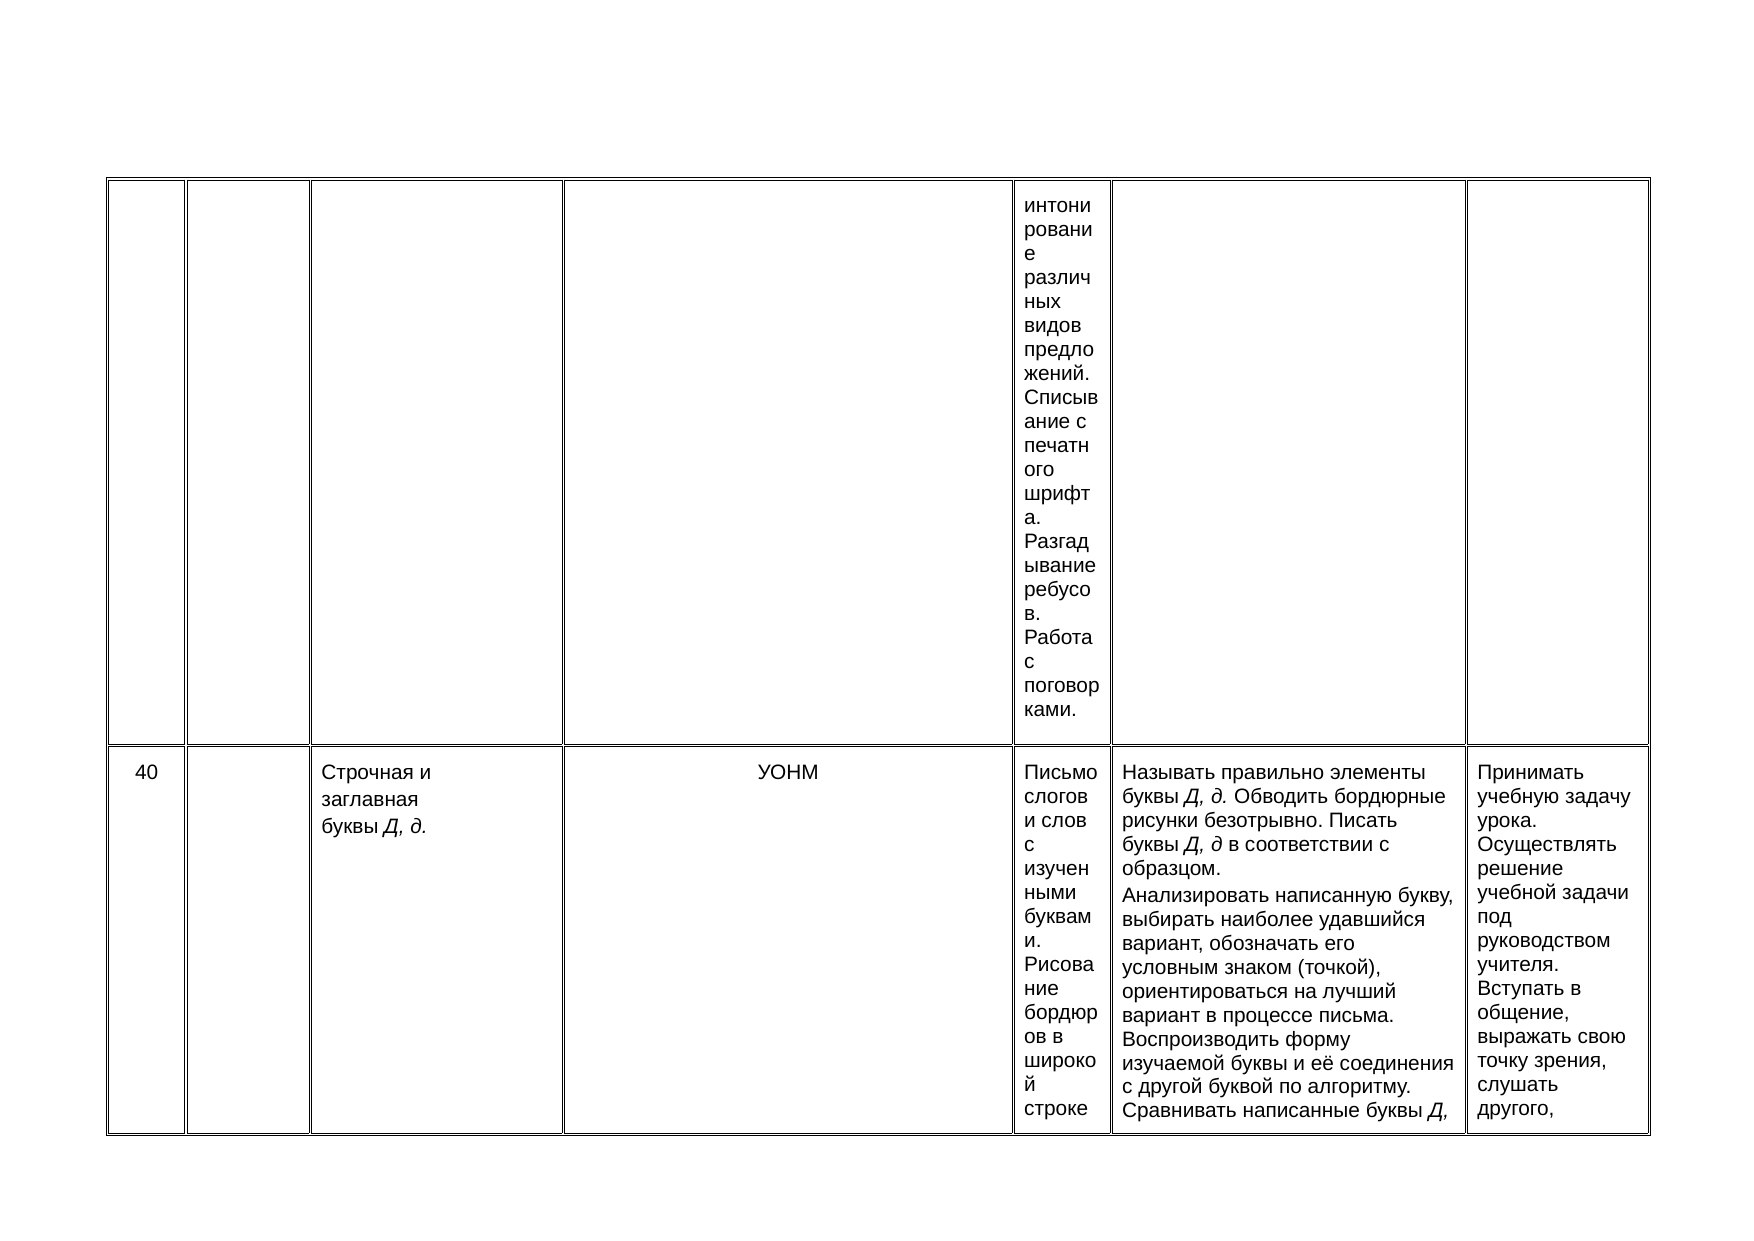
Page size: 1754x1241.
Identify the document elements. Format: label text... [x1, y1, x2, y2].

table_cell УОНМ [565, 747, 1012, 1133]
table_cell Письмо слогов и слов с изученными буквами. Рисование бордюров в широкой строке [1015, 747, 1110, 1133]
table_cell [188, 181, 309, 744]
table_cell 40 [109, 747, 184, 1133]
table_cell [188, 747, 309, 1133]
table_cell [1113, 181, 1465, 744]
table_cell [109, 181, 184, 744]
table_cell [312, 181, 562, 744]
table_cell интонирование различных видов предложений. Списывание с печатного шрифта. Разгадывание ребусов. Работа с поговорками. [1015, 181, 1110, 744]
table_cell [565, 181, 1012, 744]
table_cell [1468, 181, 1648, 744]
table_cell Строчная и заглавная буквы Д, д. [312, 747, 562, 1133]
table_cell Принимать учебную задачу урока. Осуществлять решение учебной задачи под руководством учителя. Вступать в общение, выражать свою точку зрения, слушать другого, [1468, 747, 1648, 1133]
table_cell Называть правильно элементы буквы Д, д. Обводить бордюрные рисунки безотрывно. Писать буквы Д, д в соответствии с образцом. Анализировать написанную букву, выбирать наиболее удавшийся вариант, обозначать его условным знаком (точкой), ориентироваться на лучший вариант в процессе письма. Воспроизводить форму изучаемой буквы и её соединения с другой буквой по алгоритму. Сравнивать написанные буквы Д, [1113, 747, 1465, 1133]
